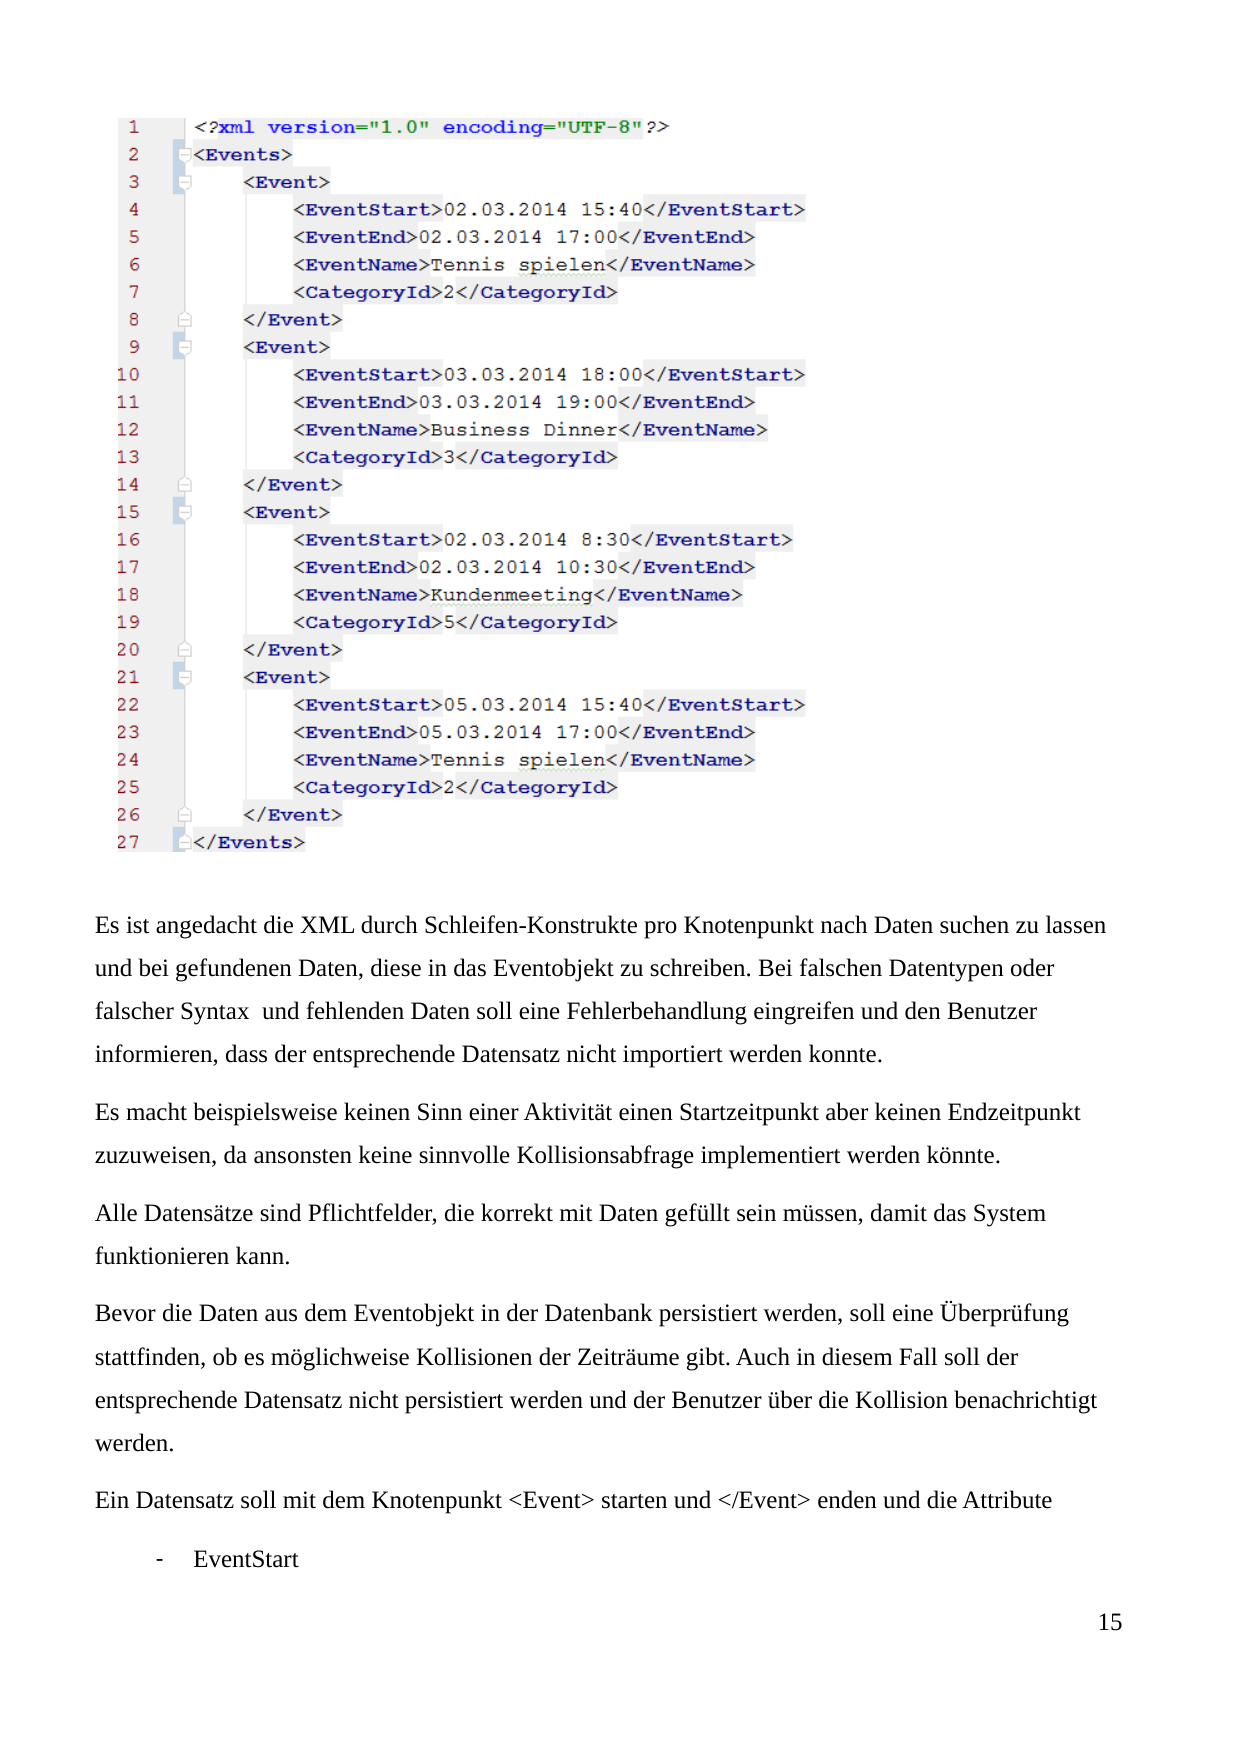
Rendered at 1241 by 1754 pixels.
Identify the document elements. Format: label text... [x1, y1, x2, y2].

text Es macht beispielsweise keinen Sinn einer Aktivität einen Startzeitpunkt aber keinen Endzeitpunkt zuzuweisen, da ansonsten keine sinnvolle Kollisionsabfrage implementiert werden könnte. [94, 1097, 1122, 1169]
text Alle Datensätze sind Pflichtfelder, die korrekt mit Daten gefüllt sein müssen, damit das System funktionieren kann. [94, 1198, 1122, 1269]
text Ein Datensatz soll mit dem Knotenpunkt <Event> starten und </Event> enden und die Attribute [94, 1486, 1122, 1514]
list EventStart [156, 1543, 1122, 1574]
text Bevor die Daten aus dem Eventobjekt in der Datenbank persistiert werden, soll eine Überprüfung stattfinden, ob es möglichweise Kollisionen der Zeiträume gibt. Auch in diesem Fall soll der entsprechende Datensatz nicht persistiert werden und der Benutzer über die Kollision benachrichtigt werden. [94, 1298, 1122, 1457]
picture [118, 118, 812, 852]
text Es ist angedacht die XML durch Schleifen-Konstrukte pro Knotenpunkt nach Daten suchen zu lassen und bei gefundenen Daten, diese in das Eventobjekt zu schreiben. Bei falschen Datentypen oder falscher Syntax und fehlenden Daten soll eine Fehlerbehandlung eingreifen und den Benutzer informieren, dass der entsprechende Datensatz nicht importiert werden konnte. [94, 910, 1122, 1068]
